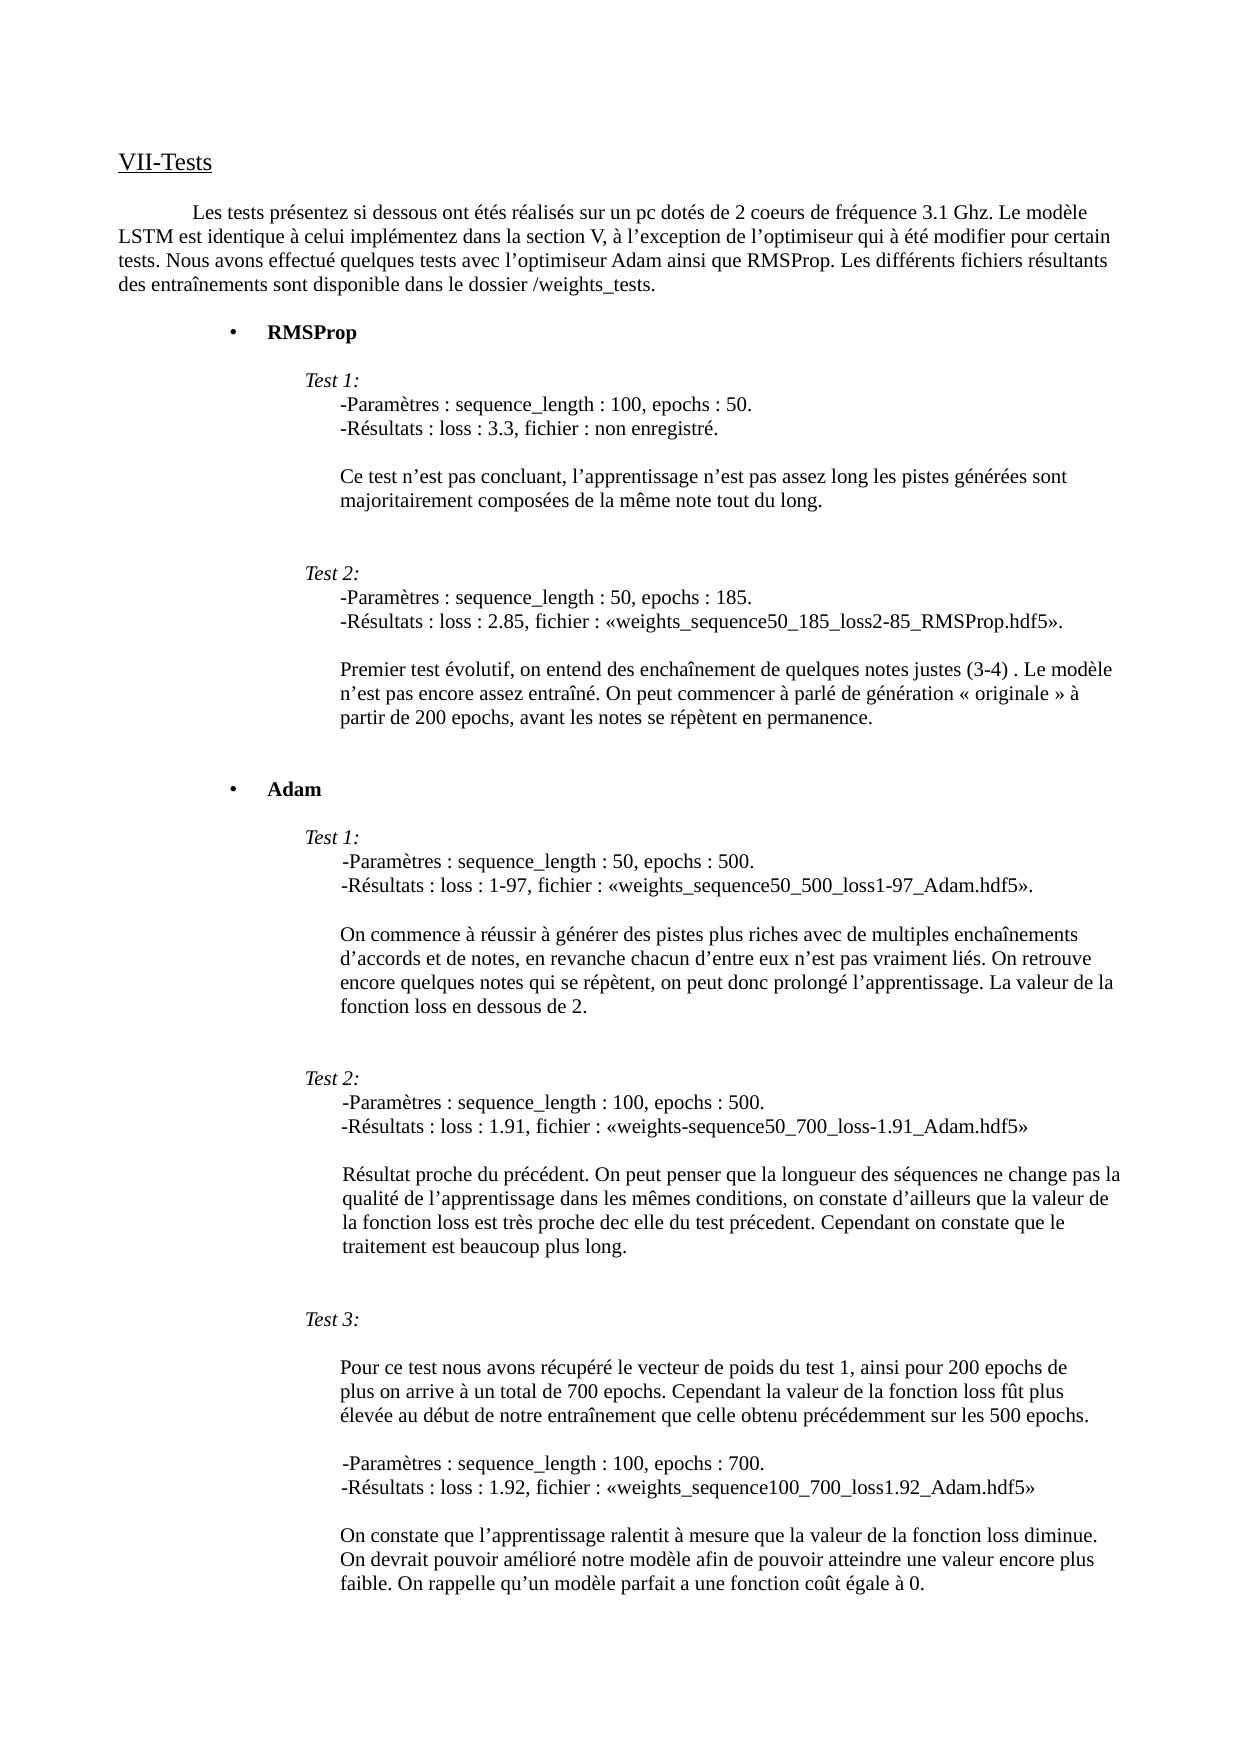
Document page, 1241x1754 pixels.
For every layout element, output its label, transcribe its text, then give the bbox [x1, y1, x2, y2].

text Les tests présentez si dessous ont étés réalisés sur un pc dotés de 2 coeurs de fréquence 3.1 Ghz. Le modèle LSTM est identique à celui implémentez dans la section V, à l’exception de l’optimiseur qui à été modifier pour certain tests. Nous avons effectué quelques tests avec l’optimiseur Adam ainsi que RMSProp. Les différents fichiers résultants des entraînements sont disponible dans le dossier /weights_tests. [118, 200, 1122, 296]
list -Résultats : loss : 1.91, fichier : «weights-sequence50_700_loss-1.91_Adam.hdf5» [229, 1114, 1122, 1138]
list -Résultats : loss : 1.92, fichier : «weights_sequence100_700_loss1.92_Adam.hdf5» [229, 1475, 1122, 1499]
text -Résultats : loss : 2.85, fichier : «weights_sequence50_185_loss2-85_RMSProp.hdf5». [118, 609, 1122, 633]
list -Paramètres : sequence_length : 50, epochs : 500. [304, 849, 1122, 873]
text On constate que l’apprentissage ralentit à mesure que la valeur de la fonction loss diminue. [118, 1523, 1122, 1547]
list RMSProp [229, 320, 1122, 344]
text On devrait pouvoir amélioré notre modèle afin de pouvoir atteindre une valeur encore plus faible. On rappelle qu’un modèle parfait a une fonction coût égale à 0. [118, 1547, 1122, 1595]
text Pour ce test nous avons récupéré le vecteur de poids du test 1, ainsi pour 200 epochs de plus on arrive à un total de 700 epochs. Cependant la valeur de la fonction loss fût plus élevée au début de notre entraînement que celle obtenu précédemment sur les 500 epochs. [118, 1355, 1122, 1427]
list -Paramètres : sequence_length : 100, epochs : 700. [304, 1451, 1122, 1475]
list Test 3: [267, 1307, 1122, 1331]
list -Résultats : loss : 1-97, fichier : «weights_sequence50_500_loss1-97_Adam.hdf5». [229, 873, 1122, 897]
text Ce test n’est pas concluant, l’apprentissage n’est pas assez long les pistes générées sont majoritairement composées de la même note tout du long. [118, 464, 1122, 512]
list Adam [229, 777, 1122, 801]
list Test 1: [267, 368, 1122, 392]
list Test 2: [267, 1066, 1122, 1090]
text -Résultats : loss : 3.3, fichier : non enregistré. [118, 416, 1122, 440]
text Premier test évolutif, on entend des enchaînement de quelques notes justes (3-4) . Le modèle n’est pas encore assez entraîné. On peut commencer à parlé de génération « originale » à partir de 200 epochs, avant les notes se répètent en permanence. [118, 657, 1122, 729]
list Résultat proche du précédent. On peut penser que la longueur des séquences ne change pas la qualité de l’apprentissage dans les mêmes conditions, on constate d’ailleurs que la valeur de la fonction loss est très proche dec elle du test précedent. Cependant on constate que le traitement est beaucoup plus long. [304, 1162, 1122, 1258]
text -Paramètres : sequence_length : 50, epochs : 185. [118, 585, 1122, 609]
text -Paramètres : sequence_length : 100, epochs : 50. [118, 392, 1122, 416]
list Test 1: [267, 825, 1122, 849]
list Test 2: [267, 561, 1122, 585]
list -Paramètres : sequence_length : 100, epochs : 500. [304, 1090, 1122, 1114]
text VII-Tests [118, 147, 1122, 176]
text On commence à réussir à générer des pistes plus riches avec de multiples enchaînements d’accords et de notes, en revanche chacun d’entre eux n’est pas vraiment liés. On retrouve encore quelques notes qui se répètent, on peut donc prolongé l’apprentissage. La valeur de la fonction loss en dessous de 2. [118, 922, 1122, 1018]
